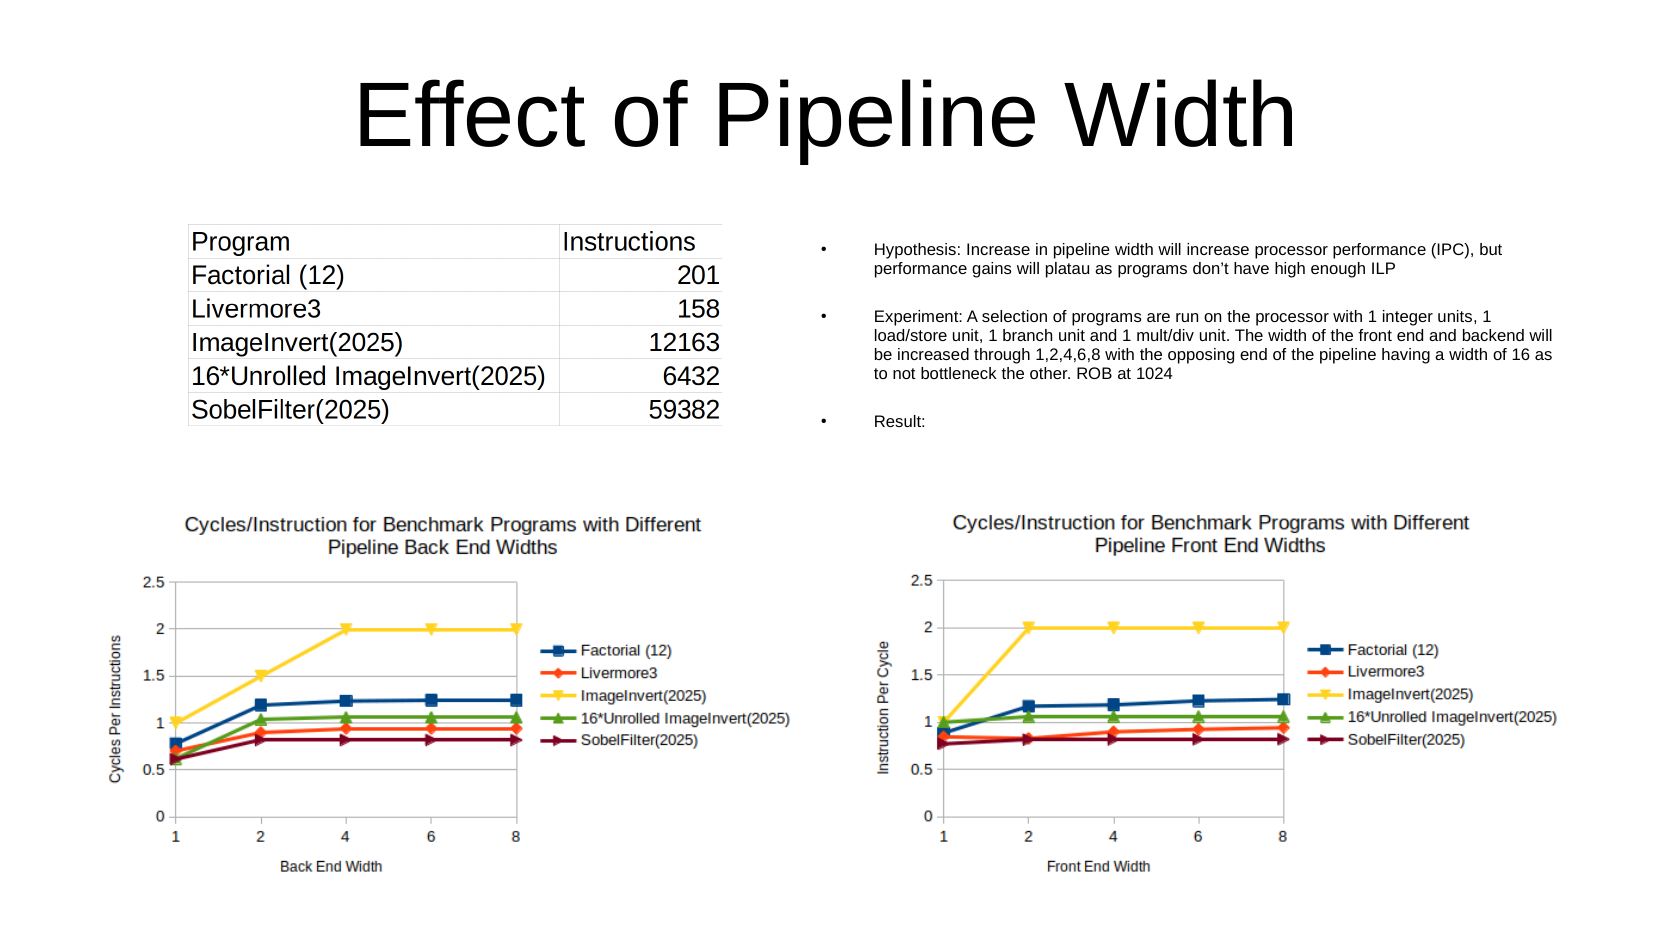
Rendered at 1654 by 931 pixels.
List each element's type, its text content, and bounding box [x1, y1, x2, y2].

list Hypothesis: Increase in pipeline width will increase processor performance (IPC), but performance gains will platau as programs don’t have high enough ILP Experiment: A selection of programs are run on the processor with 1 integer units, 1 load/store unit, 1 branch unit and 1 mult/div unit. The width of the front end and backend will be increased through 1,2,4,6,8 with the opposing end of the pipeline having a width of 16 as to not bottleneck the other. ROB at 1024 Result: [803, 192, 1571, 851]
title Effect of Pipeline Width [82, 37, 1571, 193]
picture [82, 492, 804, 898]
picture [188, 224, 722, 426]
picture [850, 490, 1571, 898]
